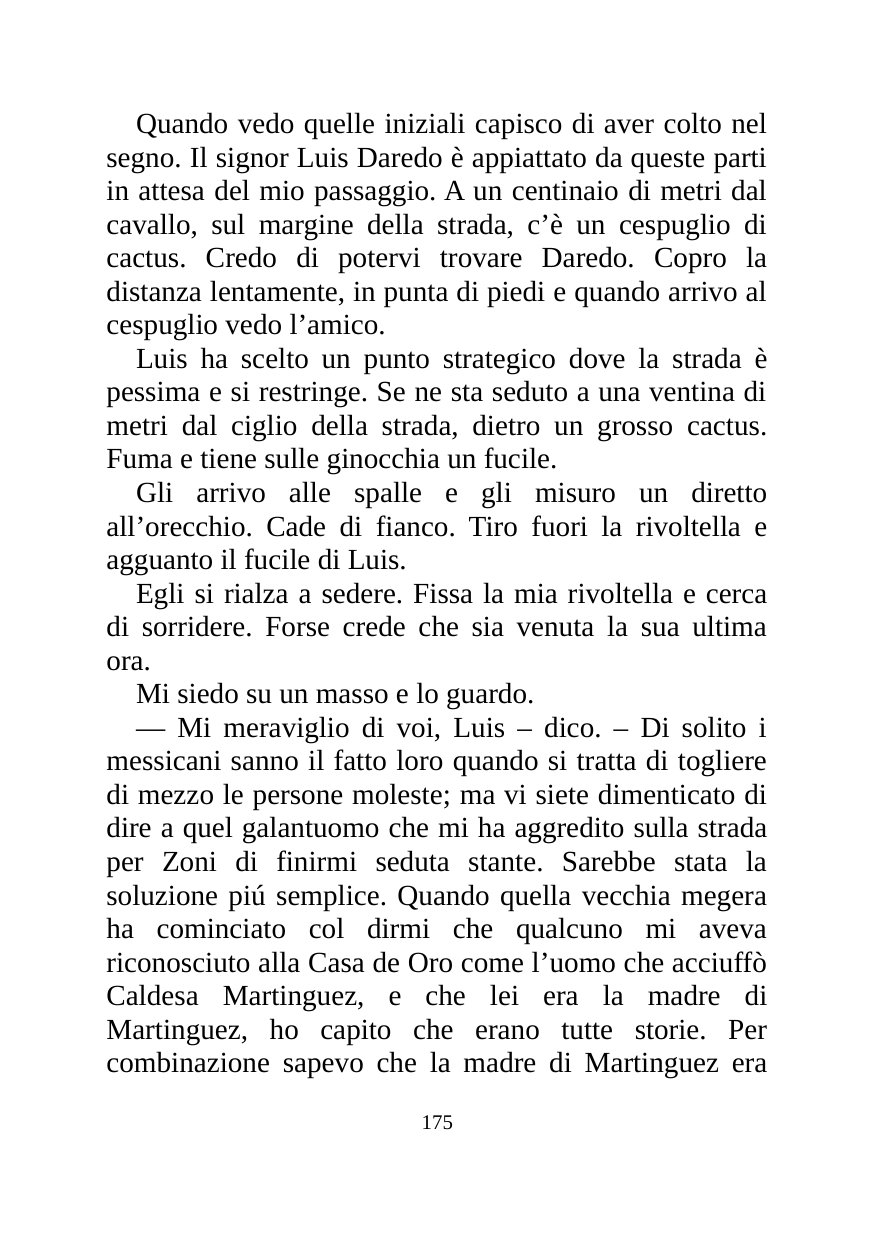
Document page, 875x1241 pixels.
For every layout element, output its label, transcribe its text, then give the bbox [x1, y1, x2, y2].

text Gli arrivo alle spalle e gli misuro un diretto all’orecchio. Cade di fianco. Tiro fuori la rivoltella e agguanto il fucile di Luis. [106, 475, 768, 576]
text Luis ha scelto un punto strategico dove la strada è pessima e si restringe. Se ne sta seduto a una ventina di metri dal ciglio della strada, dietro un grosso cactus. Fuma e tiene sulle ginocchia un fucile. [106, 341, 768, 475]
text Quando vedo quelle iniziali capisco di aver colto nel segno. Il signor Luis Daredo è appiattato da queste parti in attesa del mio passaggio. A un centinaio di metri dal cavallo, sul margine della strada, c’è un cespuglio di cactus. Credo di potervi trovare Daredo. Copro la distanza lentamente, in punta di piedi e quando arrivo al cespuglio vedo l’amico. [106, 106, 768, 341]
text Egli si rialza a sedere. Fissa la mia rivoltella e cerca di sorridere. Forse crede che sia venuta la sua ultima ora. [106, 576, 768, 676]
text — Mi meraviglio di voi, Luis – dico. – Di solito i messicani sanno il fatto loro quando si tratta di togliere di mezzo le persone moleste; ma vi siete dimenticato di dire a quel galantuomo che mi ha aggredito sulla strada per Zoni di finirmi seduta stante. Sarebbe stata la soluzione piú semplice. Quando quella vecchia megera ha cominciato col dirmi che qualcuno mi aveva riconosciuto alla Casa de Oro come l’uomo che acciuffò Caldesa Martinguez, e che lei era la madre di Martinguez, ho capito che erano tutte storie. Per combinazione sapevo che la madre di Martinguez era [106, 710, 768, 1079]
text Mi siedo su un masso e lo guardo. [106, 676, 768, 710]
